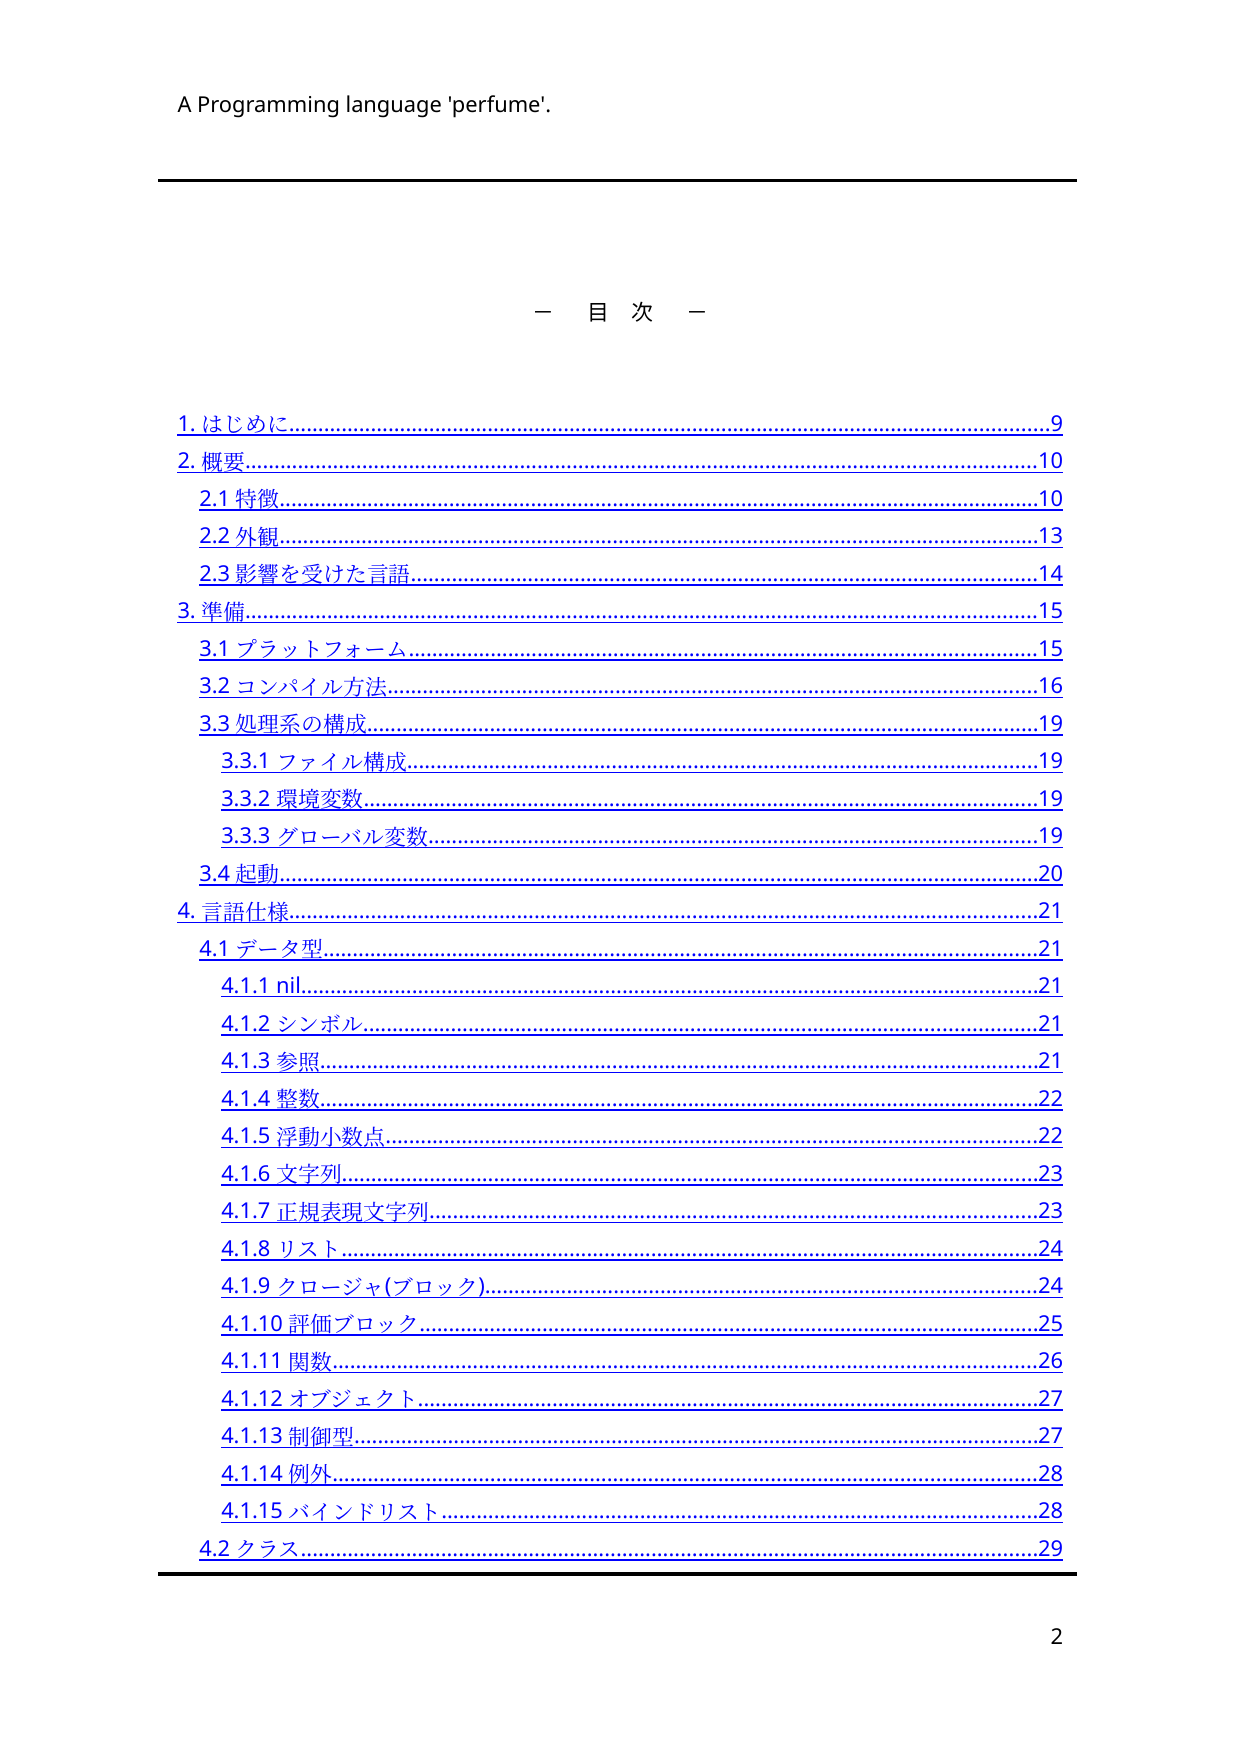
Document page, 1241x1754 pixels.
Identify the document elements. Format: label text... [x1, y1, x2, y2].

text 2.1 特徴 10 [199, 479, 1063, 509]
text 3.3 処理系の構成 19 [199, 704, 1063, 734]
text 4.1.7 正規表現文字列 23 [221, 1192, 1063, 1222]
text 3.3.3 グローバル変数 19 [221, 817, 1063, 847]
text 3.3.2 環境変数 19 [221, 779, 1063, 809]
text 4.1.3 参照 21 [221, 1042, 1063, 1072]
text 4.1.10 評価ブロック 25 [221, 1304, 1063, 1334]
text 4. 言語仕様 21 [177, 892, 1063, 922]
text 4.1.5 浮動小数点 22 [221, 1117, 1063, 1147]
text [177, 623, 1063, 629]
text 3. 準備 15 [177, 592, 1063, 622]
text [199, 661, 1063, 667]
text [221, 1336, 1063, 1342]
text 1. はじめに 9 [177, 404, 1063, 434]
text [221, 848, 1063, 854]
text 4.1.9 クロージャ(ブロック) 24 [221, 1267, 1063, 1297]
text [221, 1298, 1063, 1304]
text [221, 1223, 1063, 1229]
text [199, 586, 1063, 592]
text [199, 961, 1063, 967]
text 4.1.15 バインドリスト 28 [221, 1492, 1063, 1522]
text 2. 概要 10 [177, 442, 1063, 472]
text [199, 698, 1063, 704]
text 4.1.6 文字列 23 [221, 1154, 1063, 1184]
text 3.3.1 ファイル構成 19 [221, 742, 1063, 772]
text [221, 1148, 1063, 1154]
text [221, 1186, 1063, 1192]
text － 目 次 － [177, 292, 1063, 329]
text [221, 1373, 1063, 1379]
text 4.1.8 リスト 24 [221, 1229, 1063, 1259]
text 4.2 クラス 29 [199, 1529, 1063, 1559]
text 4.1.13 制御型 27 [221, 1417, 1063, 1447]
text 4.1.12 オブジェクト 27 [221, 1379, 1063, 1409]
text 2.3 影響を受けた言語 14 [199, 554, 1063, 584]
text [221, 1411, 1063, 1417]
text [199, 511, 1063, 517]
text [177, 923, 1063, 929]
text [199, 548, 1063, 554]
text 4.1.14 例外 28 [221, 1454, 1063, 1484]
text [221, 1523, 1063, 1529]
text [221, 1073, 1063, 1079]
text 4.1.4 整数 22 [221, 1079, 1063, 1109]
text [221, 1036, 1063, 1042]
text [221, 1111, 1063, 1117]
text [177, 473, 1063, 479]
text 2.2 外観 13 [199, 517, 1063, 547]
text 4.1.1 nil 21 [221, 967, 1063, 996]
text [199, 886, 1063, 892]
text [221, 811, 1063, 817]
text 3.1 プラットフォーム 15 [199, 629, 1063, 659]
text 4.1.11 関数 26 [221, 1342, 1063, 1372]
text [221, 997, 1063, 1004]
text 4.1 データ型 21 [199, 929, 1063, 959]
text [221, 1448, 1063, 1454]
text 4.1.2 シンボル 21 [221, 1004, 1063, 1034]
text [199, 736, 1063, 742]
text [221, 1261, 1063, 1267]
text [221, 1486, 1063, 1492]
text 3.2 コンパイル方法 16 [199, 667, 1063, 697]
text [199, 1561, 1063, 1567]
text 3.4 起動 20 [199, 854, 1063, 884]
text [221, 773, 1063, 779]
text [177, 436, 1063, 442]
